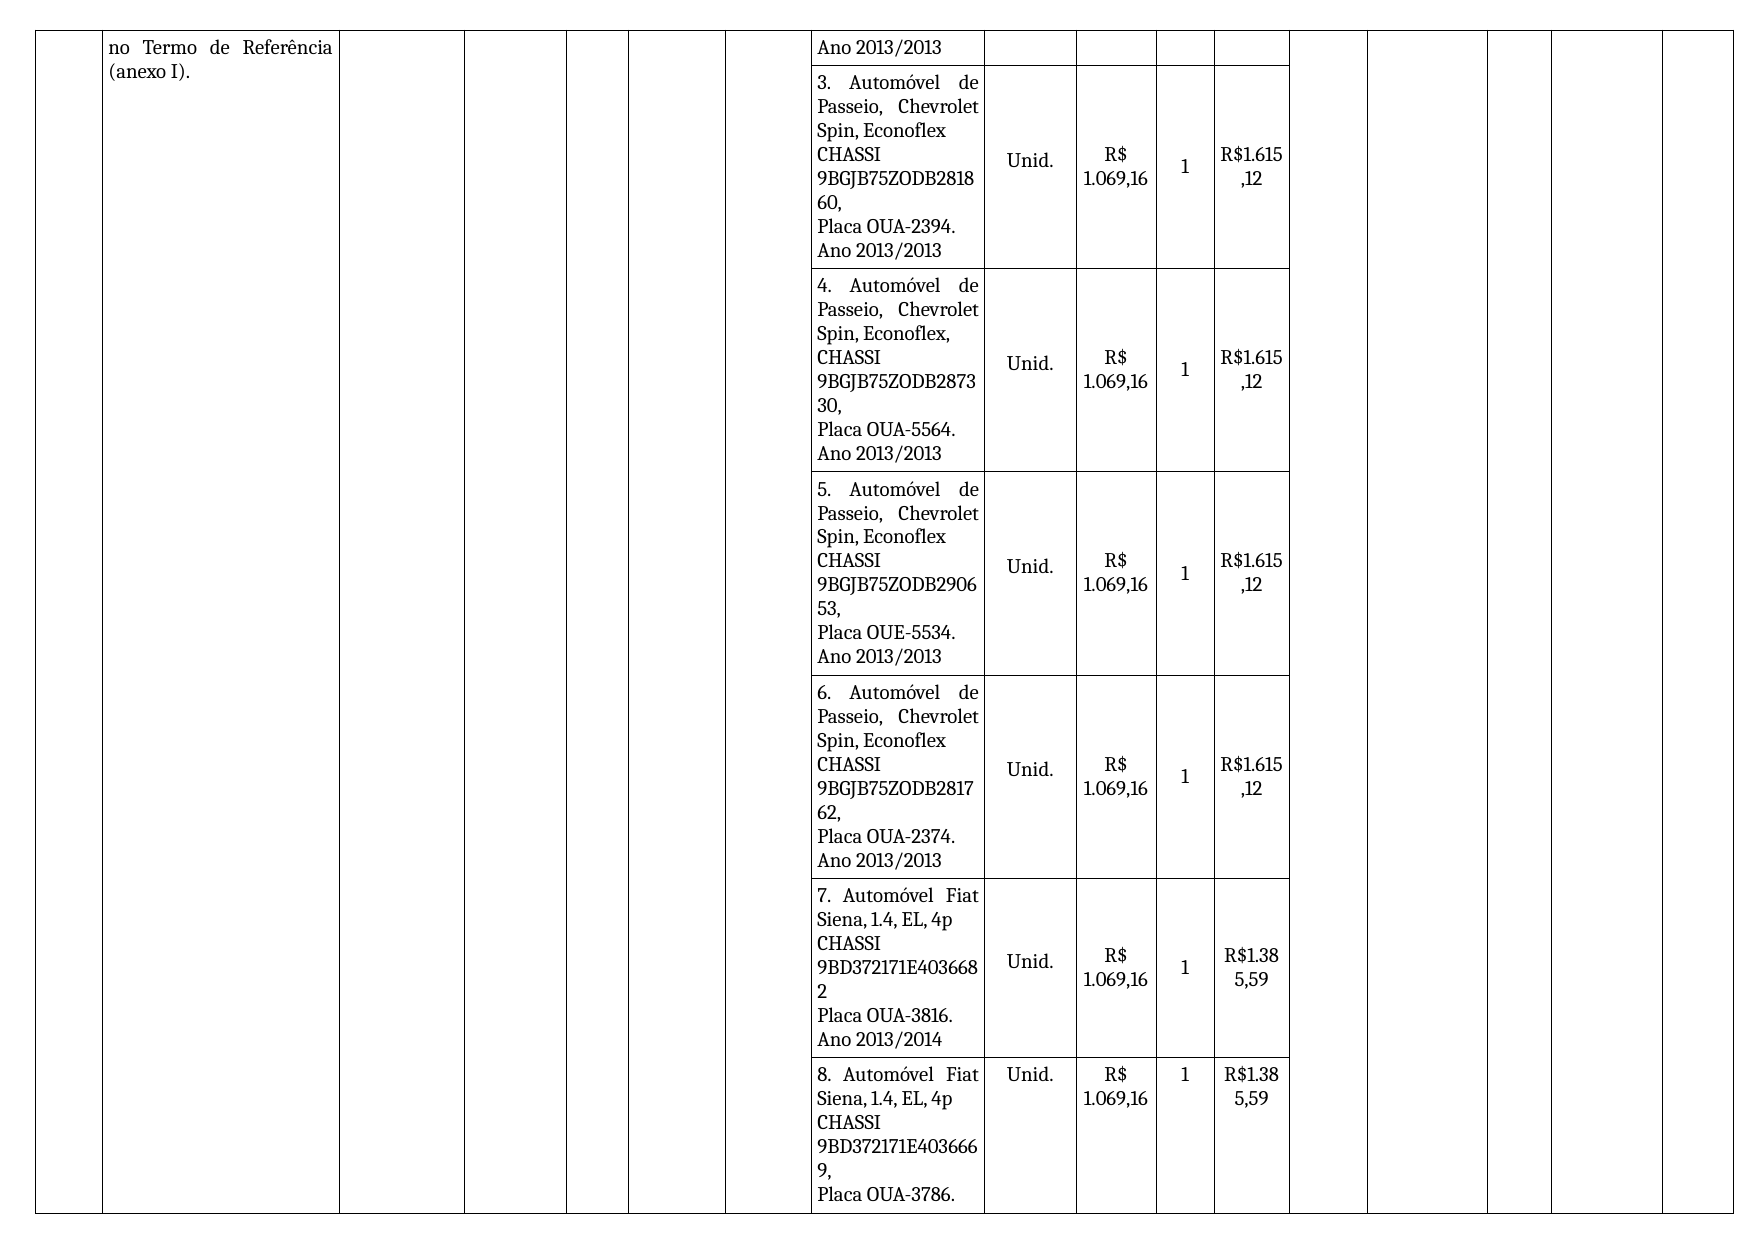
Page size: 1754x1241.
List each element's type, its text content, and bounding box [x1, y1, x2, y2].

table_cell [1368, 31, 1487, 1212]
table_cell Unid. [985, 676, 1076, 878]
table_cell 1 [1157, 676, 1214, 878]
table_cell 4. Automóvel de Passeio, Chevrolet Spin, Econoflex, CHASSI 9BGJB75ZODB287330, Placa OUA-5564. Ano 2013/2013 [812, 269, 984, 471]
table_cell Unid. [985, 879, 1076, 1057]
table_cell R$ 1.069,16 [1077, 1058, 1156, 1212]
table_cell R$1.385,59 [1215, 879, 1289, 1057]
table_cell R$ 1.069,16 [1077, 472, 1156, 675]
table_cell R$1.385,59 [1215, 1058, 1289, 1212]
table_cell Unid. [985, 66, 1076, 268]
table_cell Unid. [985, 269, 1076, 471]
table_cell 1 [1157, 66, 1214, 268]
table_cell R$1.615,12 [1215, 66, 1289, 268]
table_cell R$ 1.069,16 [1077, 269, 1156, 471]
table_cell [1077, 31, 1156, 65]
table_cell 5. Automóvel de Passeio, Chevrolet Spin, Econoflex CHASSI 9BGJB75ZODB290653, Placa OUE-5534. Ano 2013/2013 [812, 472, 984, 675]
table_cell R$1.615,12 [1215, 269, 1289, 471]
table_cell [36, 31, 102, 1212]
table_cell [1488, 31, 1551, 1212]
table_cell [1215, 31, 1289, 65]
table_cell R$1.615,12 [1215, 472, 1289, 675]
table_cell 1 [1157, 879, 1214, 1057]
table_cell [726, 31, 811, 1212]
table_cell R$ 1.069,16 [1077, 676, 1156, 878]
table_cell Ano 2013/2013 [812, 31, 984, 65]
table_cell 3. Automóvel de Passeio, Chevrolet Spin, Econoflex CHASSI 9BGJB75ZODB281860, Placa OUA-2394. Ano 2013/2013 [812, 66, 984, 268]
table_cell R$ 1.069,16 [1077, 66, 1156, 268]
table_cell 1 [1157, 1058, 1214, 1212]
table_cell 8. Automóvel Fiat Siena, 1.4, EL, 4p CHASSI 9BD372171E4036669, Placa OUA-3786. [812, 1058, 984, 1212]
table_cell [629, 31, 725, 1212]
table_cell [1663, 31, 1733, 1212]
table_cell [465, 31, 566, 1212]
table_cell [1290, 31, 1367, 1212]
table_cell [985, 31, 1076, 65]
table_cell 1 [1157, 472, 1214, 675]
table_cell R$ 1.069,16 [1077, 879, 1156, 1057]
table_cell 1 [1157, 269, 1214, 471]
table_cell [1157, 31, 1214, 65]
table_cell no Termo de Referência (anexo I). [103, 31, 339, 1212]
table_cell [567, 31, 628, 1212]
table_cell [1552, 31, 1662, 1212]
table_cell 6. Automóvel de Passeio, Chevrolet Spin, Econoflex CHASSI 9BGJB75ZODB281762, Placa OUA-2374. Ano 2013/2013 [812, 676, 984, 878]
table_cell 7. Automóvel Fiat Siena, 1.4, EL, 4p CHASSI 9BD372171E4036682 Placa OUA-3816. Ano 2013/2014 [812, 879, 984, 1057]
table_cell Unid. [985, 1058, 1076, 1212]
table_cell Unid. [985, 472, 1076, 675]
table_cell R$1.615,12 [1215, 676, 1289, 878]
table_cell [340, 31, 464, 1212]
